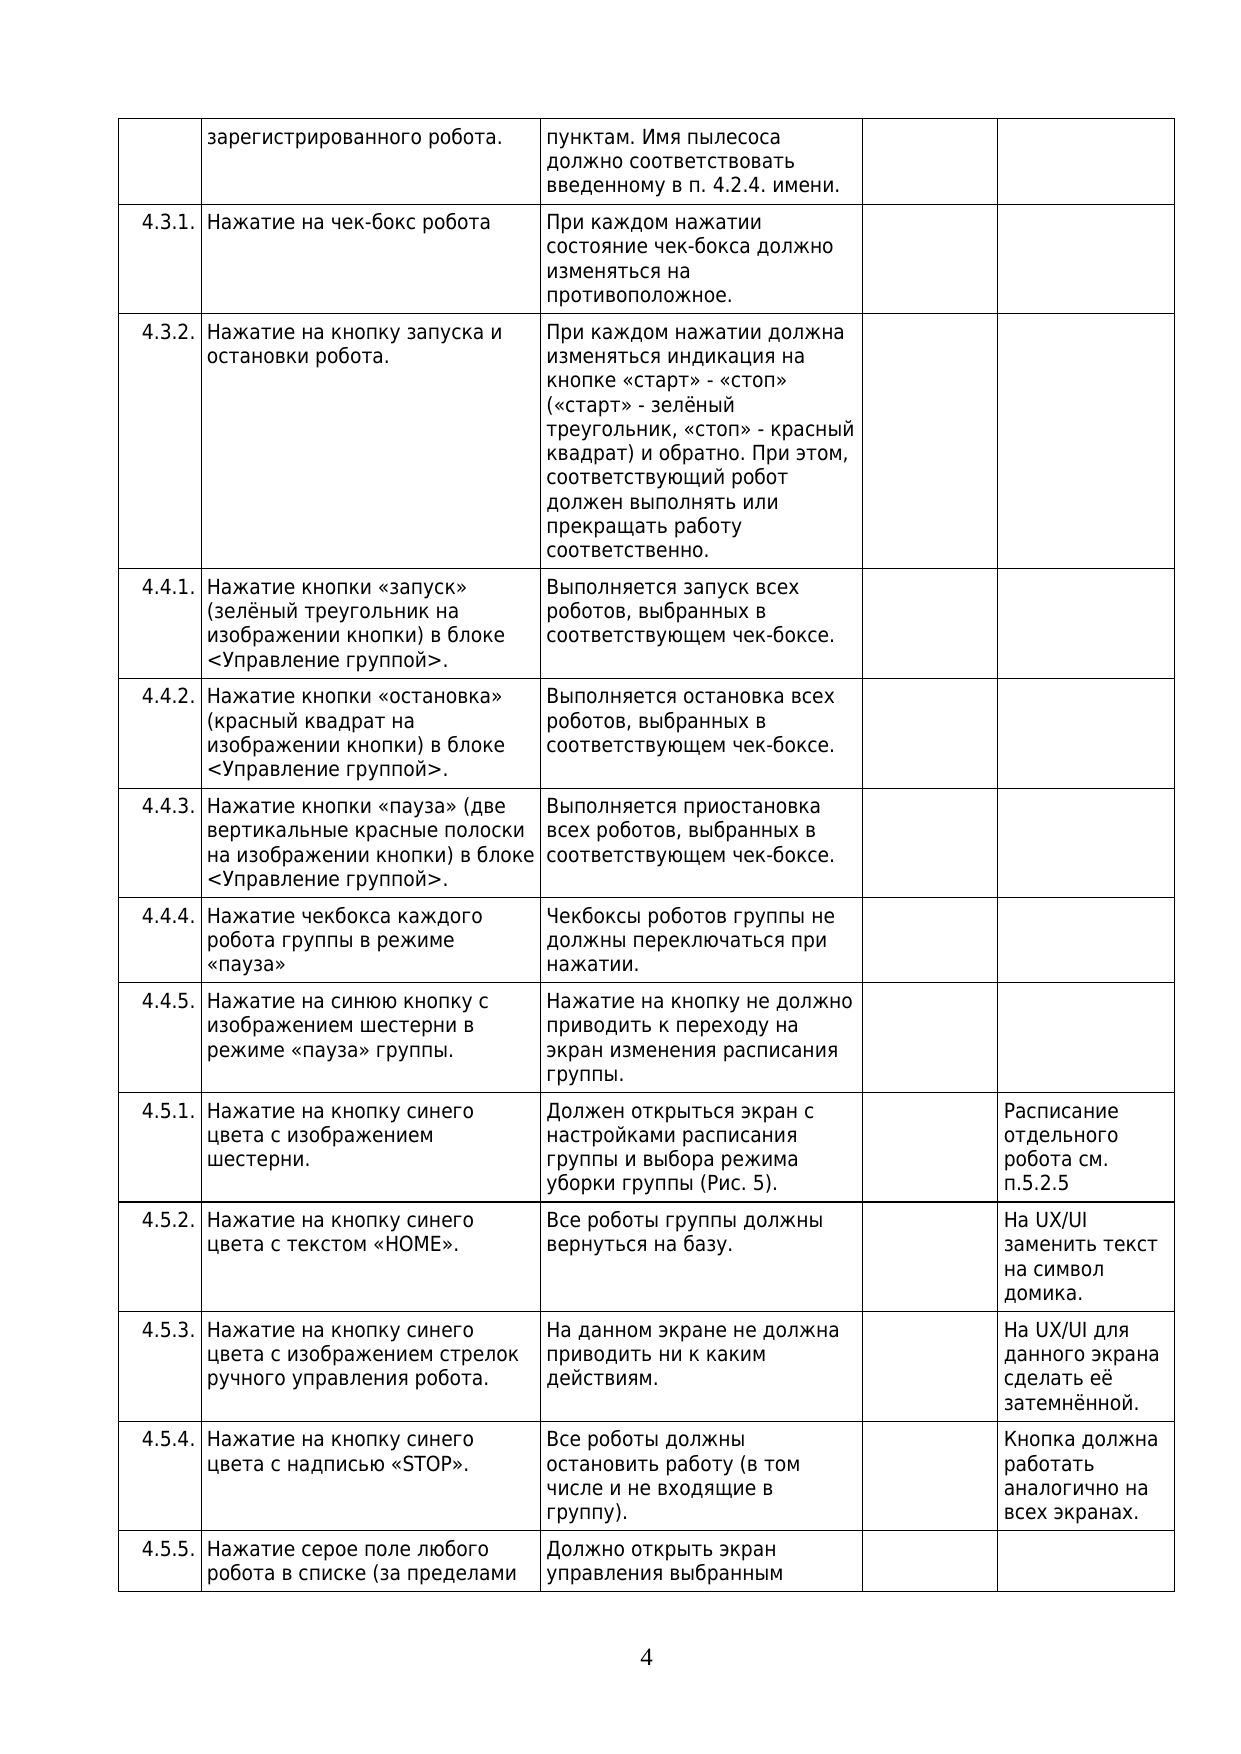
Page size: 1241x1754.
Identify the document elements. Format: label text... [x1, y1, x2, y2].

table_cell [863, 1422, 997, 1530]
table_cell 4.4.5. [119, 983, 201, 1092]
table_cell Нажатие на кнопку не должно приводить к переходу на экран изменения расписания группы. [541, 983, 862, 1092]
table_cell Выполняется приостановка всех роботов, выбранных в соответствующем чек-боксе. [541, 789, 862, 897]
table_cell [863, 1312, 997, 1421]
table_cell 4.5.4. [119, 1422, 201, 1530]
table_cell [998, 314, 1174, 568]
table_cell 4.5.2. [119, 1203, 201, 1311]
table_cell пунктам. Имя пылесоса должно соответствовать введенному в п. 4.2.4. имени. [541, 119, 862, 203]
table_cell [998, 898, 1174, 982]
table_cell На UX/UI заменить текст на символ домика. [998, 1203, 1174, 1311]
table_cell [863, 1093, 997, 1201]
table_cell Нажатие на чек-бокс робота [202, 205, 540, 313]
table_cell [863, 789, 997, 897]
table_cell [863, 569, 997, 678]
table_cell [998, 205, 1174, 313]
table_cell [119, 119, 201, 203]
table_cell 4.5.3. [119, 1312, 201, 1421]
table_cell При каждом нажатии состояние чек-бокса должно изменяться на противоположное. [541, 205, 862, 313]
table_cell 4.5.5. [119, 1531, 201, 1591]
table_cell [863, 679, 997, 787]
table_cell Кнопка должна работать аналогично на всех экранах. [998, 1422, 1174, 1530]
table_cell [863, 983, 997, 1092]
table_cell Нажатие на кнопку запуска и остановки робота. [202, 314, 540, 568]
table_cell [863, 314, 997, 568]
table_cell [863, 119, 997, 203]
table_cell 4.4.4. [119, 898, 201, 982]
table_cell [863, 1531, 997, 1591]
table_cell Нажатие на синюю кнопку с изображением шестерни в режиме «пауза» группы. [202, 983, 540, 1092]
table_cell [863, 898, 997, 982]
table_cell Расписание отдельного робота см. п.5.2.5 [998, 1093, 1174, 1201]
table_cell Чекбоксы роботов группы не должны переключаться при нажатии. [541, 898, 862, 982]
table_cell Нажатие серое поле любого робота в списке (за пределами [202, 1531, 540, 1591]
table_cell зарегистрированного робота. [202, 119, 540, 203]
table_cell Нажатие на кнопку синего цвета с надписью «STOP». [202, 1422, 540, 1530]
table_cell 4.4.2. [119, 679, 201, 787]
table_cell [998, 1531, 1174, 1591]
table_cell 4.5.1. [119, 1093, 201, 1201]
table_cell Нажатие на кнопку синего цвета с изображением шестерни. [202, 1093, 540, 1201]
table_cell [998, 789, 1174, 897]
table_cell Нажатие чекбокса каждого робота группы в режиме «пауза» [202, 898, 540, 982]
table_cell [863, 205, 997, 313]
table_cell Все роботы группы должны вернуться на базу. [541, 1203, 862, 1311]
table_cell 4.3.2. [119, 314, 201, 568]
table_cell Нажатие кнопки «остановка» (красный квадрат на изображении кнопки) в блоке <Управление группой>. [202, 679, 540, 787]
table_cell 4.4.1. [119, 569, 201, 678]
table_cell Нажатие кнопки «пауза» (две вертикальные красные полоски на изображении кнопки) в блоке <Управление группой>. [202, 789, 540, 897]
table_cell [998, 679, 1174, 787]
table_cell [998, 569, 1174, 678]
table_cell Нажатие кнопки «запуск» (зелёный треугольник на изображении кнопки) в блоке <Управление группой>. [202, 569, 540, 678]
table_cell На UX/UI для данного экрана сделать её затемнённой. [998, 1312, 1174, 1421]
table_cell 4.3.1. [119, 205, 201, 313]
table_cell Должно открыть экран управления выбранным [541, 1531, 862, 1591]
table_cell 4.4.3. [119, 789, 201, 897]
table_cell [863, 1203, 997, 1311]
table_cell [998, 119, 1174, 203]
table_cell [998, 983, 1174, 1092]
table_cell Должен открыться экран с настройками расписания группы и выбора режима уборки группы (Рис. 5). [541, 1093, 862, 1201]
table_cell Нажатие на кнопку синего цвета с изображением стрелок ручного управления робота. [202, 1312, 540, 1421]
table_cell При каждом нажатии должна изменяться индикация на кнопке «старт» - «стоп» («старт» - зелёный треугольник, «стоп» - красный квадрат) и обратно. При этом, соответствующий робот должен выполнять или прекращать работу соответственно. [541, 314, 862, 568]
table_cell Все роботы должны остановить работу (в том числе и не входящие в группу). [541, 1422, 862, 1530]
table_cell Нажатие на кнопку синего цвета с текстом «HOME». [202, 1203, 540, 1311]
table_cell На данном экране не должна приводить ни к каким действиям. [541, 1312, 862, 1421]
table_cell Выполняется остановка всех роботов, выбранных в соответствующем чек-боксе. [541, 679, 862, 787]
table_cell Выполняется запуск всех роботов, выбранных в соответствующем чек-боксе. [541, 569, 862, 678]
